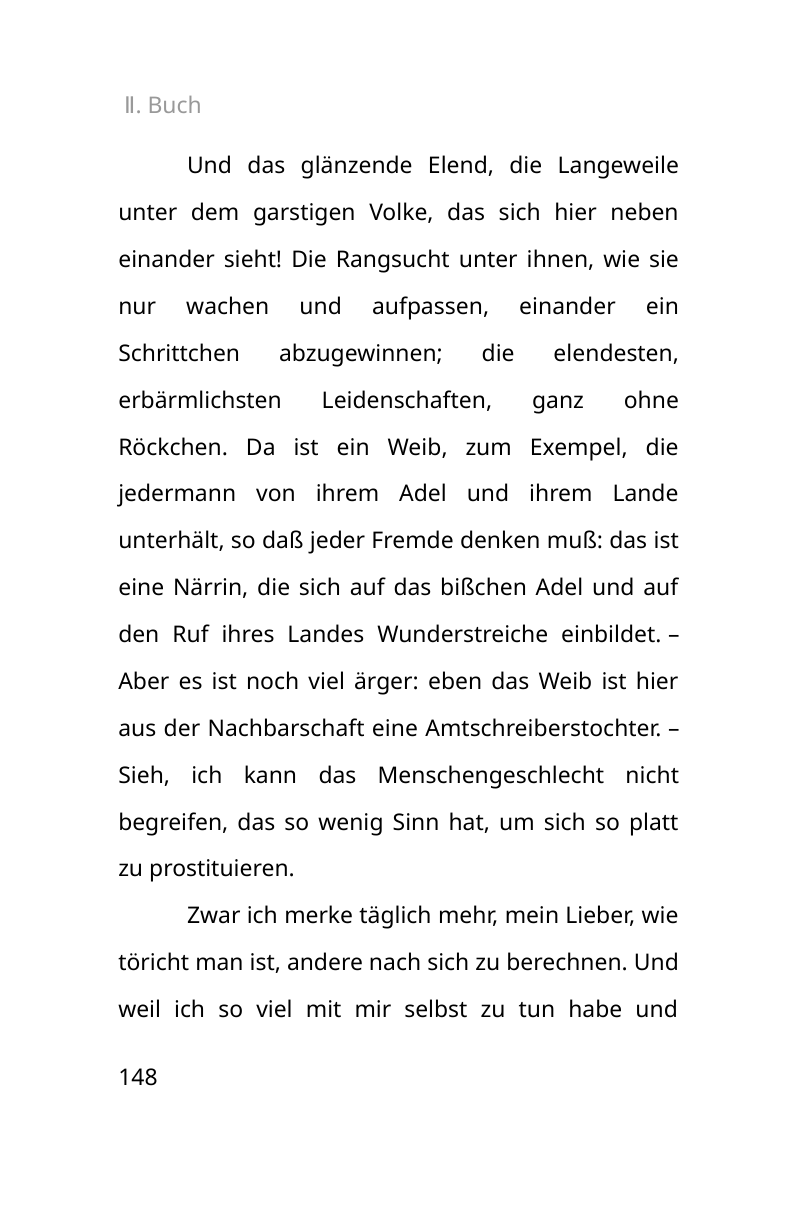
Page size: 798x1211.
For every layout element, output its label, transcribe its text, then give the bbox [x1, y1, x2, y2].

text Zwar ich merke täglich mehr, mein Lieber, wie töricht man ist, andere nach sich zu berechnen. Und weil ich so viel mit mir selbst zu tun habe und [118, 899, 679, 1024]
text Und das glänzende Elend, die Langeweile unter dem garstigen Volke, das sich hier neben einander sieht! Die Rangsucht unter ihnen, wie sie nur wachen und aufpassen, einander ein Schrittchen abzugewinnen; die elendesten, erbärmlichsten Leidenschaften, ganz ohne Röckchen. Da ist ein Weib, zum Exempel, die jedermann von ihrem Adel und ihrem Lande unterhält, so daß jeder Fremde denken muß: das ist eine Närrin, die sich auf das bißchen Adel und auf den Ruf ihres Landes Wunderstreiche einbildet. – Aber es ist noch viel ärger: eben das Weib ist hier aus der Nachbarschaft eine Amtschreiberstochter. – Sieh, ich kann das Menschengeschlecht nicht begreifen, das so wenig Sinn hat, um sich so platt zu prostituieren. [118, 149, 679, 884]
